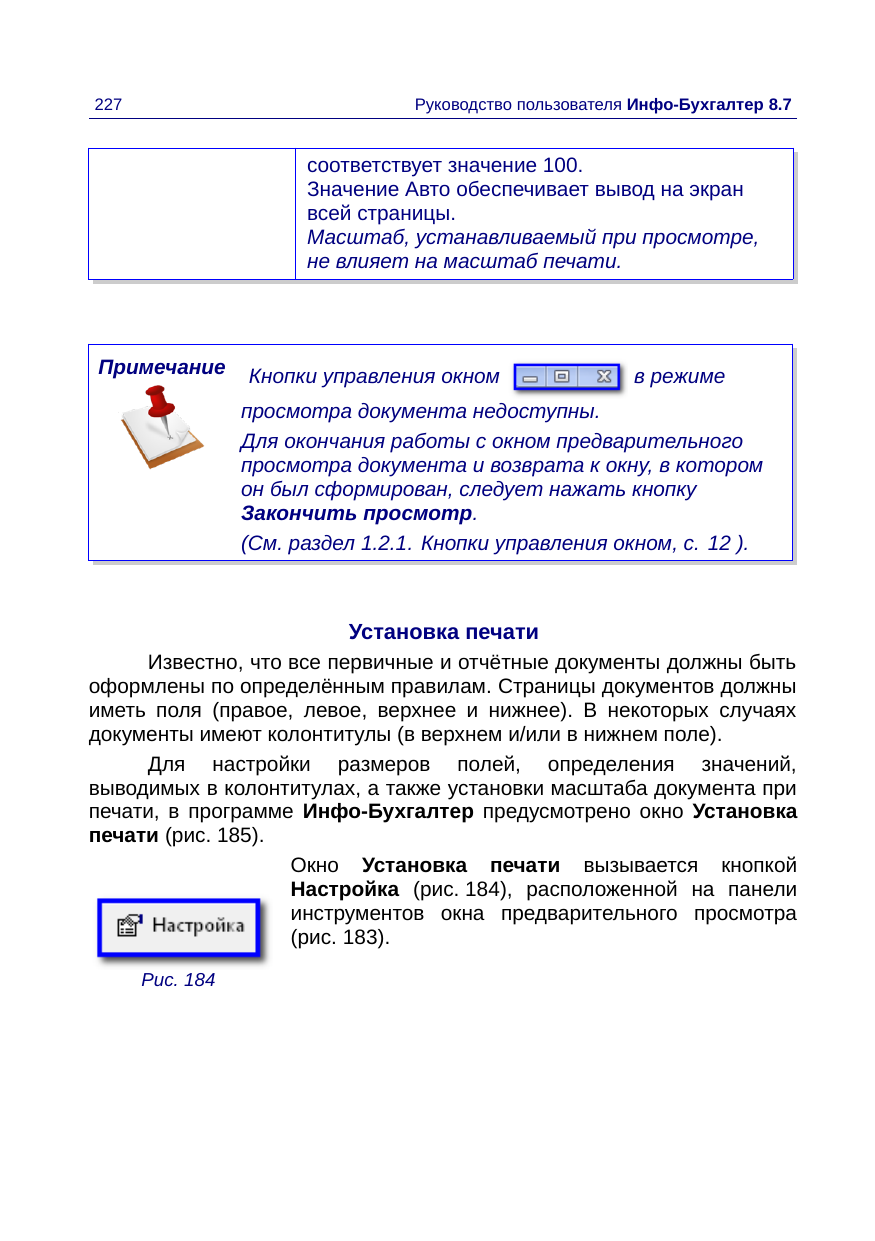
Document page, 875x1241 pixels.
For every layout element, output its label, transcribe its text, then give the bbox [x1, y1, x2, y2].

text Известно, что все первичные и отчётные документы должны быть оформлены по определённым правилам. Страницы документов должны иметь поля (правое, левое, верхнее и нижнее). В некоторых случаях документы имеют колонтитулы (в верхнем и/или в нижнем поле). [88, 650, 797, 746]
table_header Кнопки управления окном в режиме просмотра документа недоступны. Для окончания работы с окном предварительного просмотра документа и возврата к окну, в котором он был сформирован, следует нажать кнопку Закончить просмотр. (См. раздел 1.2.1. Кнопки управления окном, с. 12 ). [235, 345, 792, 560]
text Для настройки размеров полей, определения значений, выводимых в колонтитулах, а также установки масштаба документа при печати, в программе Инфо-Бухгалтер предусмотрено окно Установка печати (рис. 185). [88, 751, 797, 847]
picture [85, 886, 273, 970]
text Окно Установка печати вызывается кнопкой Настройка (рис. 184), расположенной на панели инструментов окна предварительного просмотра (рис. 183). [86, 853, 797, 949]
picture [115, 379, 209, 473]
table_header Примечание [89, 345, 235, 560]
subtitle Установка печати [91, 618, 797, 644]
text Рис. 184 [86, 970, 273, 991]
table_cell соответствует значение 100. Значение Авто обеспечивает вывод на экран всей страницы. Масштаб, устанавливаемый при просмотре, не влияет на масштаб печати. [296, 149, 793, 279]
picture [505, 355, 628, 399]
table_cell [89, 149, 295, 279]
